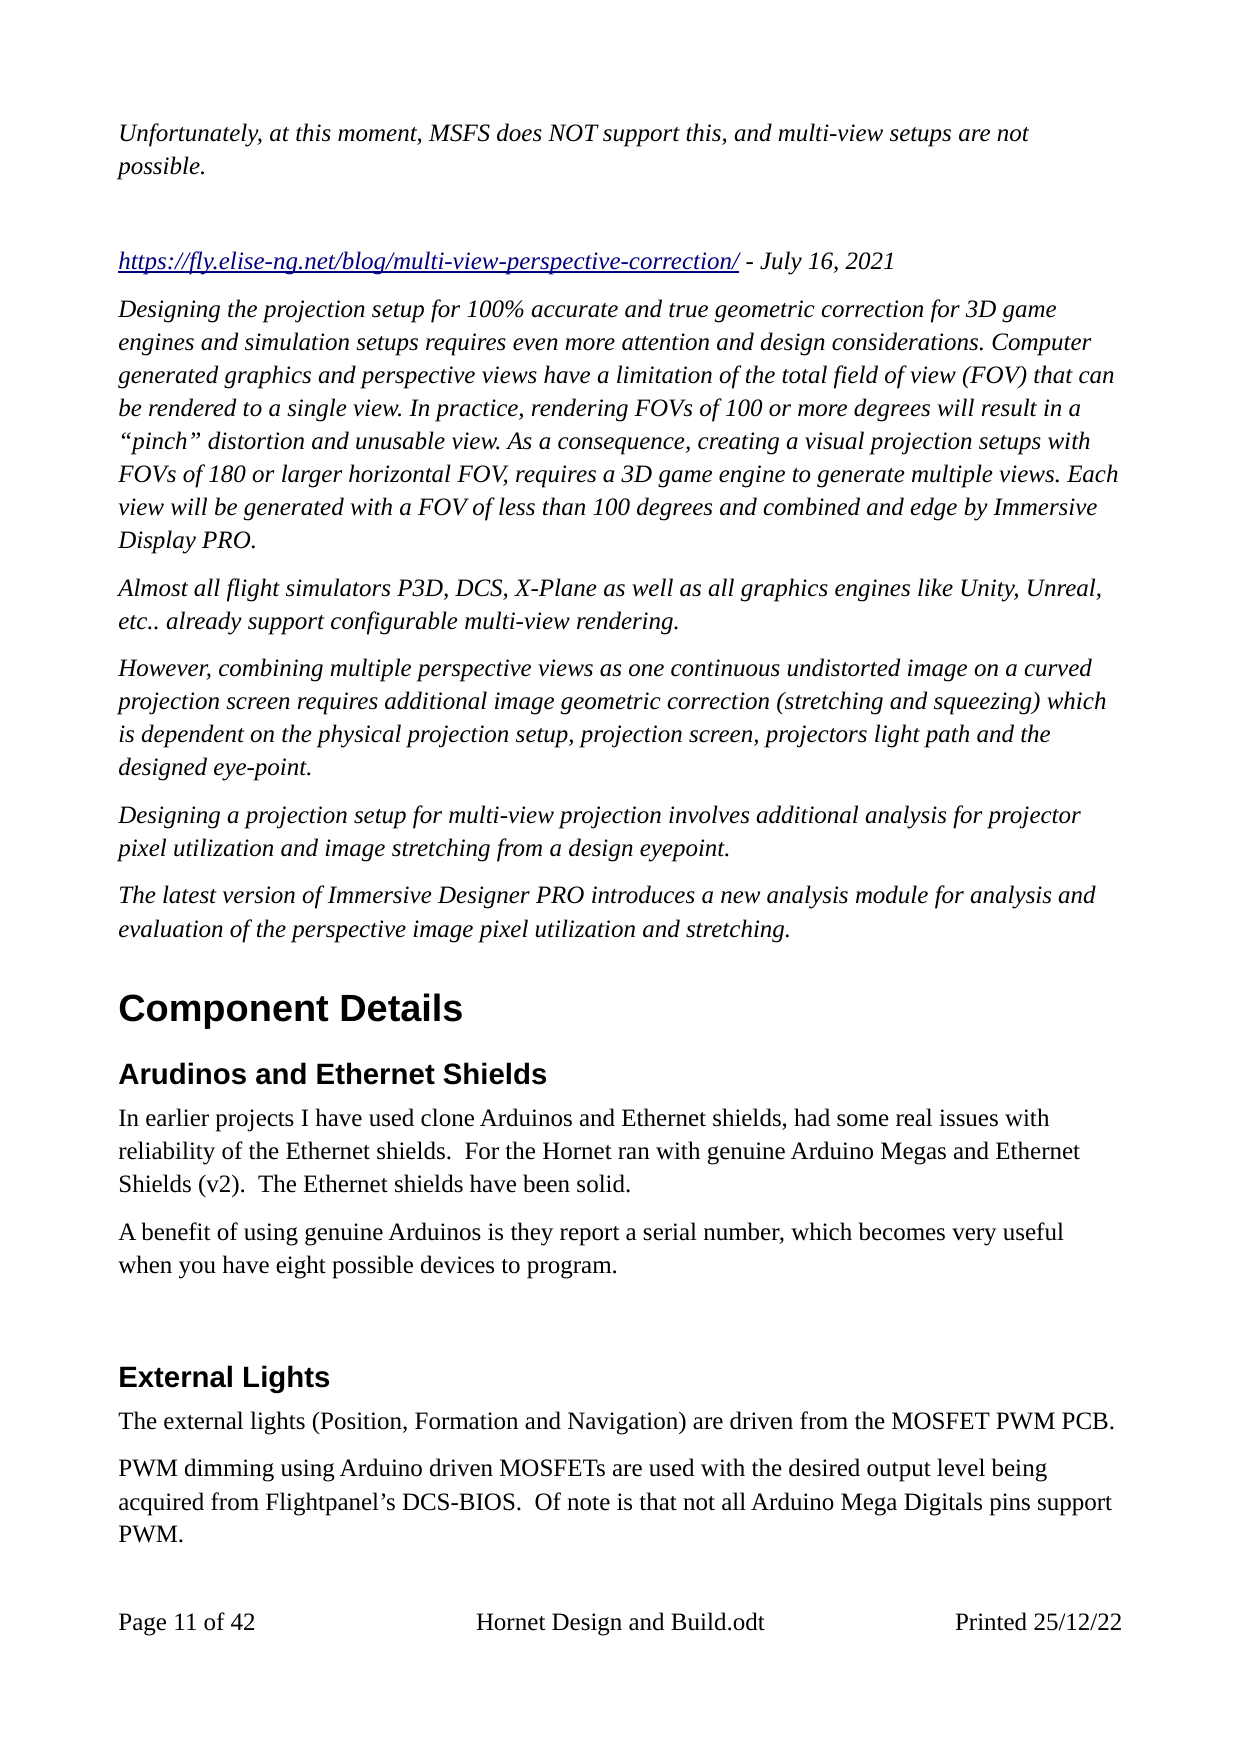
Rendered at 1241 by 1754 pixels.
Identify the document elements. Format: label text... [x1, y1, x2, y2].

subtitle Arudinos and Ethernet Shields [118, 1057, 1122, 1091]
text Almost all flight simulators P3D, DCS, X-Plane as well as all graphics engines like Unity, Unreal, etc.. already support configurable multi-view rendering. [118, 573, 1122, 634]
text https://fly.elise-ng.net/blog/multi-view-perspective-correction/ - July 16, 2021 [118, 246, 1122, 275]
text Designing the projection setup for 100% accurate and true geometric correction for 3D game engines and simulation setups requires even more attention and design considerations. Computer generated graphics and perspective views have a limitation of the total field of view (FOV) that can be rendered to a single view. In practice, rendering FOVs of 100 or more degrees will result in a “pinch” distortion and unusable view. As a consequence, creating a visual projection setups with FOVs of 180 or larger horizontal FOV, requires a 3D game engine to generate multiple views. Each view will be generated with a FOV of less than 100 degrees and combined and edge by Immersive Display PRO. [118, 294, 1122, 554]
text The external lights (Position, Formation and Navigation) are driven from the MOSFET PWM PCB. [118, 1406, 1122, 1435]
text Designing a projection setup for multi-view projection involves additional analysis for projector pixel utilization and image stretching from a design eyepoint. [118, 800, 1122, 862]
text The latest version of Immersive Designer PRO introduces a new analysis module for analysis and evaluation of the perspective image pixel utilization and stretching. [118, 881, 1122, 942]
text However, combining multiple perspective views as one continuous undistorted image on a curved projection screen requires additional image geometric correction (stretching and squeezing) which is dependent on the physical projection setup, projection screen, projectors light path and the designed eye-point. [118, 653, 1122, 781]
subtitle External Lights [118, 1360, 1122, 1393]
text A benefit of using genuine Arduinos is they report a serial number, which becomes very useful when you have eight possible devices to program. [118, 1217, 1122, 1279]
text PWM dimming using Arduino driven MOSFETs are used with the desired output level being acquired from Flightpanel’s DCS-BIOS. Of note is that not all Arduino Mega Digitals pins support PWM. [118, 1453, 1122, 1548]
subtitle Component Details [118, 986, 1122, 1030]
text In earlier projects I have used clone Arduinos and Ethernet shields, had some real issues with reliability of the Ethernet shields. For the Hornet ran with genuine Arduino Megas and Ethernet Shields (v2). The Ethernet shields have been solid. [118, 1103, 1122, 1198]
text Unfortunately, at this moment, MSFS does NOT support this, and multi-view setups are not possible. [118, 118, 1122, 180]
